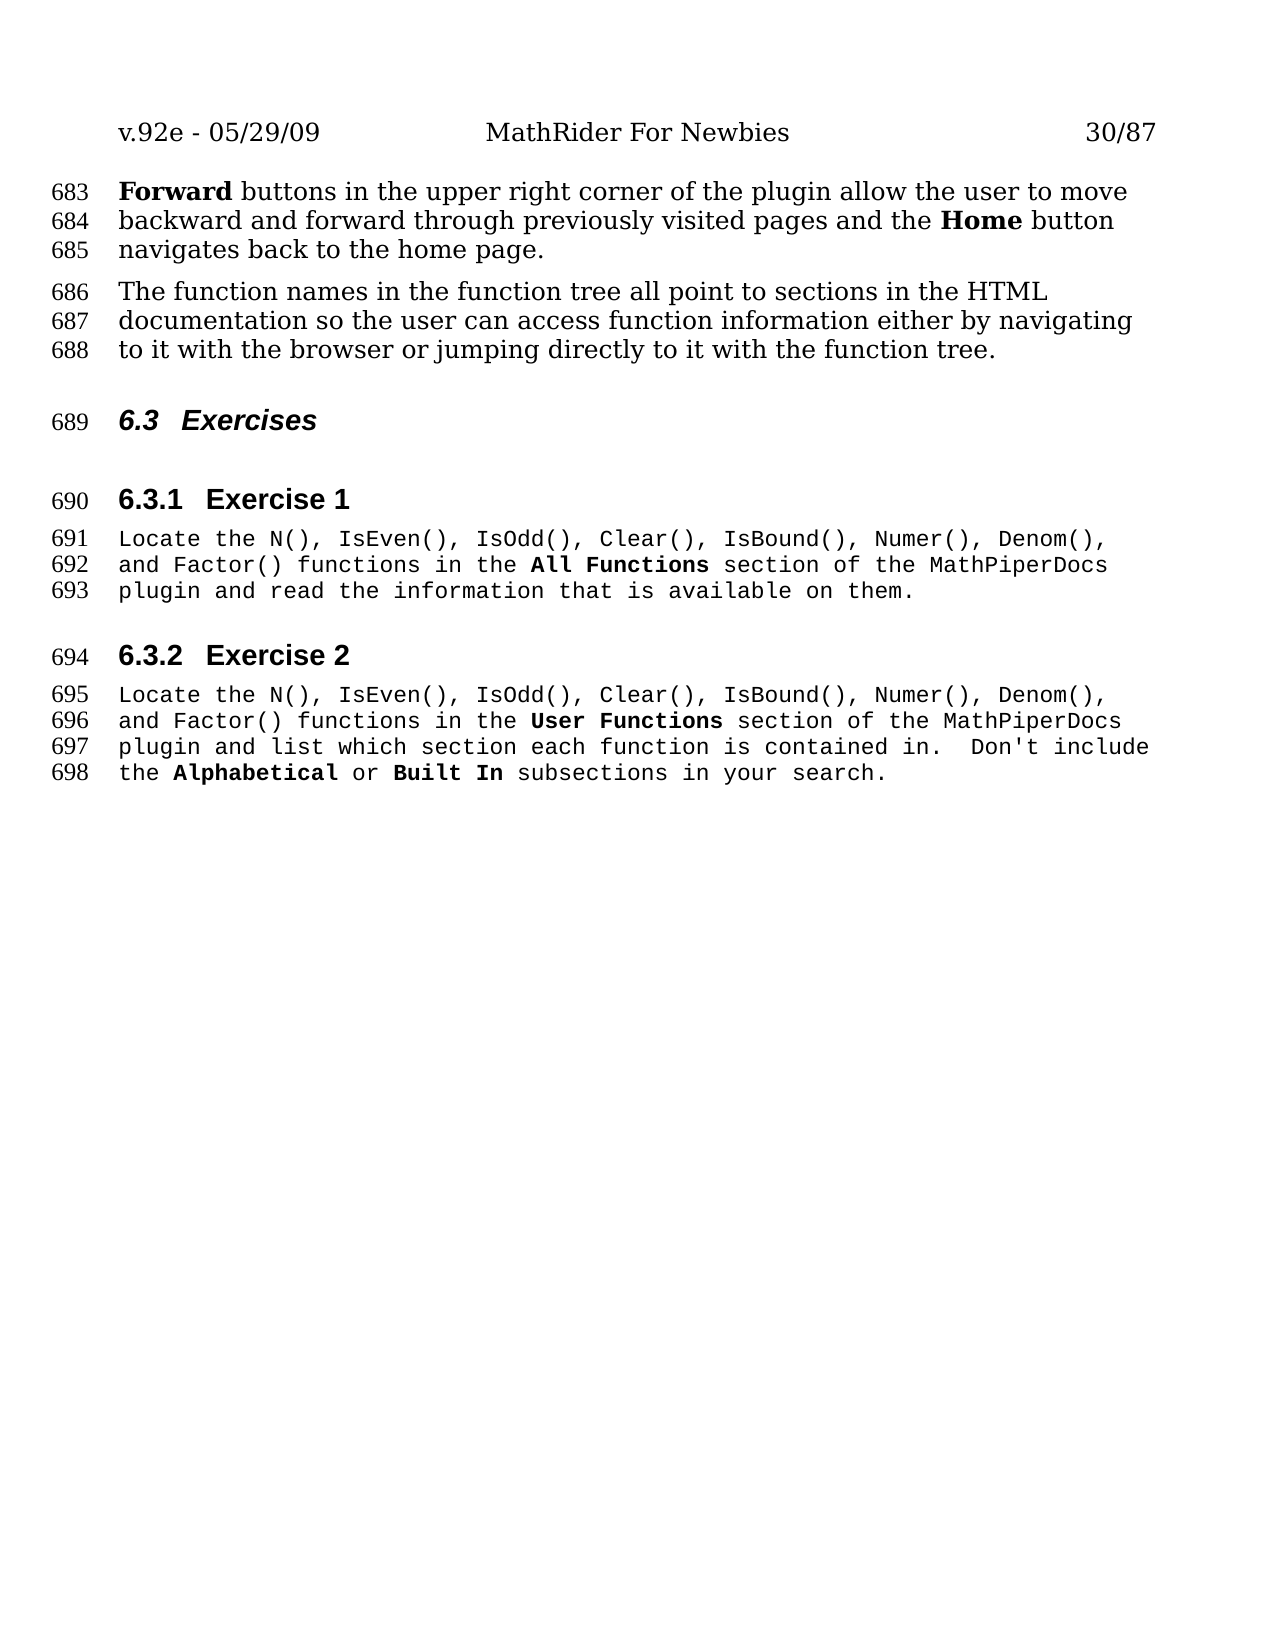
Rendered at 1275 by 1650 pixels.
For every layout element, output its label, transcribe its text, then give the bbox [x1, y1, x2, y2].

text Locate the N(), IsEven(), IsOdd(), Clear(), IsBound(), Numer(), Denom(), and Factor() functions in the All Functions section of the MathPiperDocs plugin and read the information that is available on them. [118, 527, 1157, 605]
text The function names in the function tree all point to sections in the HTML documentation so the user can access function information either by navigating to it with the browser or jumping directly to it with the function tree. [118, 277, 1157, 364]
subtitle Exercise 2 [118, 638, 1157, 672]
text Forward buttons in the upper right corner of the plugin allow the user to move backward and forward through previously visited pages and the Home button navigates back to the home page. [118, 177, 1157, 265]
text Locate the N(), IsEven(), IsOdd(), Clear(), IsBound(), Numer(), Denom(), and Factor() functions in the User Functions section of the MathPiperDocs plugin and list which section each function is contained in. Don't include the Alphabetical or Built In subsections in your search. [118, 684, 1157, 787]
subtitle Exercise 1 [118, 482, 1157, 515]
subtitle Exercises [118, 403, 1157, 437]
